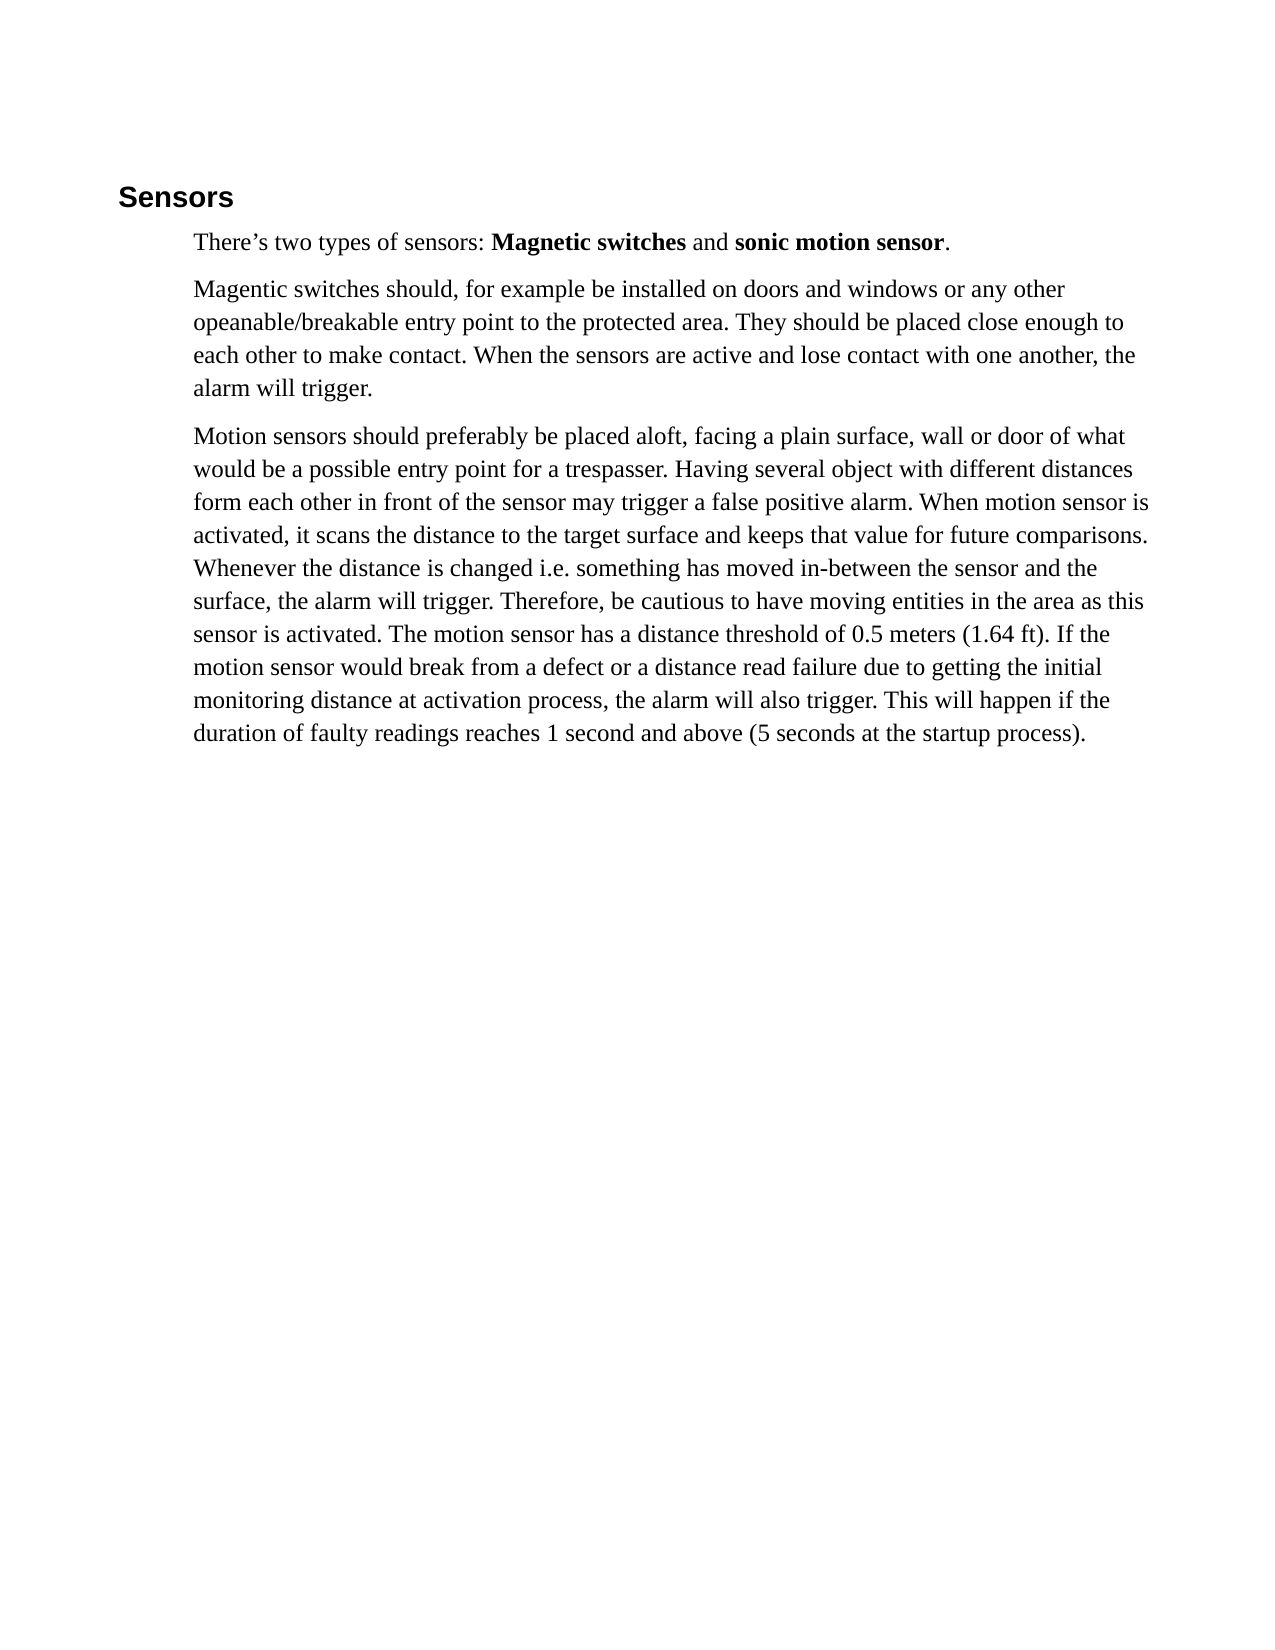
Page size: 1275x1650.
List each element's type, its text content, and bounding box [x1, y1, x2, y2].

list There’s two types of sensors: Magnetic switches and sonic motion sensor. [156, 227, 1157, 255]
list Motion sensors should preferably be placed aloft, facing a plain surface, wall or door of what would be a possible entry point for a trespasser. Having several object with different distances form each other in front of the sensor may trigger a false positive alarm. When motion sensor is activated, it scans the distance to the target surface and keeps that value for future comparisons. Whenever the distance is changed i.e. something has moved in-between the sensor and the surface, the alarm will trigger. Therefore, be cautious to have moving entities in the area as this sensor is activated. The motion sensor has a distance threshold of 0.5 meters (1.64 ft). If the motion sensor would break from a defect or a distance read failure due to getting the initial monitoring distance at activation process, the alarm will also trigger. This will happen if the duration of faulty readings reaches 1 second and above (5 seconds at the startup process). [156, 421, 1157, 747]
subtitle Sensors [118, 180, 1157, 214]
list Magentic switches should, for example be installed on doors and windows or any other opeanable/breakable entry point to the protected area. They should be placed close enough to each other to make contact. When the sensors are active and lose contact with one another, the alarm will trigger. [156, 274, 1157, 402]
